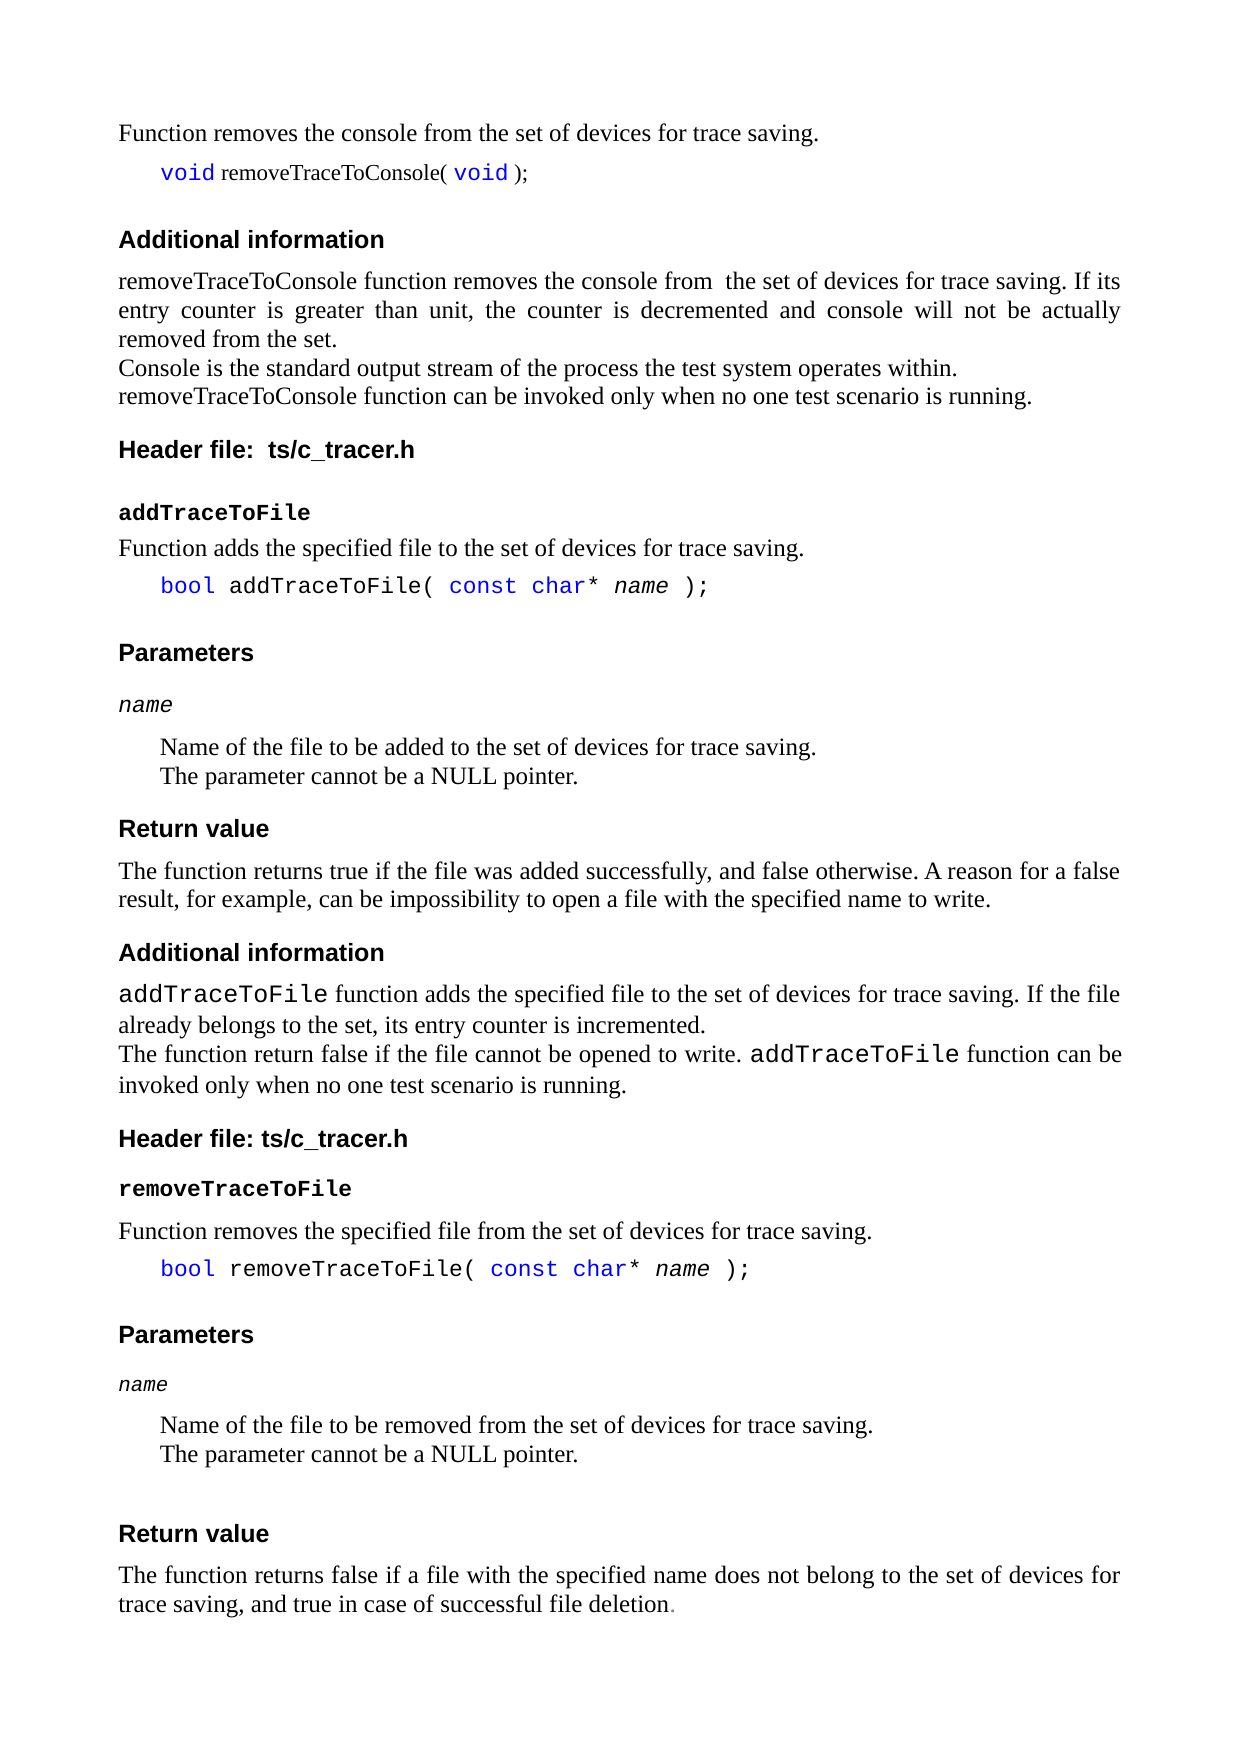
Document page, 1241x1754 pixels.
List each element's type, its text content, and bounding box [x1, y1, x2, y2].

text The function returns false if a file with the specified name does not belong to the set of devices for trace saving, and true in case of successful file deletion. [118, 1560, 1122, 1618]
text Function removes the specified file from the set of devices for trace saving. [118, 1216, 1122, 1244]
text Console is the standard output stream of the process the test system operates within. [118, 353, 1122, 381]
text Function adds the specified file to the set of devices for trace saving. [118, 533, 1122, 562]
text name [118, 1374, 1122, 1398]
text void removeTraceToConsole( void ); [160, 159, 1122, 188]
subtitle Return value [118, 814, 1122, 843]
subtitle Parameters [118, 638, 1122, 668]
subtitle Additional information [118, 938, 1122, 967]
text The parameter cannot be a NULL pointer. [159, 761, 1122, 789]
subtitle Additional information [118, 225, 1122, 254]
subtitle addTraceToFile [118, 501, 1122, 527]
text Function removes the console from the set of devices for trace saving. [118, 118, 1122, 147]
text bool removeTraceToFile( const char* name ); [160, 1257, 1122, 1283]
text Name of the file to be added to the set of devices for trace saving. [159, 732, 1122, 761]
text removeTraceToConsole function can be invoked only when no one test scenario is running. [118, 381, 1122, 410]
text name [118, 693, 1122, 719]
subtitle Parameters [118, 1321, 1122, 1349]
text The function returns true if the file was added successfully, and false otherwise. A reason for a false result, for example, can be impossibility to open a file with the specified name to write. [118, 856, 1122, 913]
text The function return false if the file cannot be opened to write. addTraceToFile function can be invoked only when no one test scenario is running. [118, 1039, 1122, 1099]
text addTraceToFile function adds the specified file to the set of devices for trace saving. If the file already belongs to the set, its entry counter is incremented. [118, 979, 1122, 1039]
subtitle Header file: ts/c_tracer.h [118, 435, 1122, 464]
text Name of the file to be removed from the set of devices for trace saving. [159, 1410, 1122, 1439]
subtitle Return value [118, 1519, 1122, 1548]
subtitle Header file: ts/c_tracer.h [118, 1124, 1122, 1152]
text removeTraceToConsole function removes the console from the set of devices for trace saving. If its entry counter is greater than unit, the counter is decremented and console will not be actually removed from the set. [118, 266, 1122, 353]
text The parameter cannot be a NULL pointer. [159, 1439, 1122, 1468]
text bool addTraceToFile( const char* name ); [160, 575, 1122, 601]
text removeTraceToFile [118, 1177, 1122, 1203]
